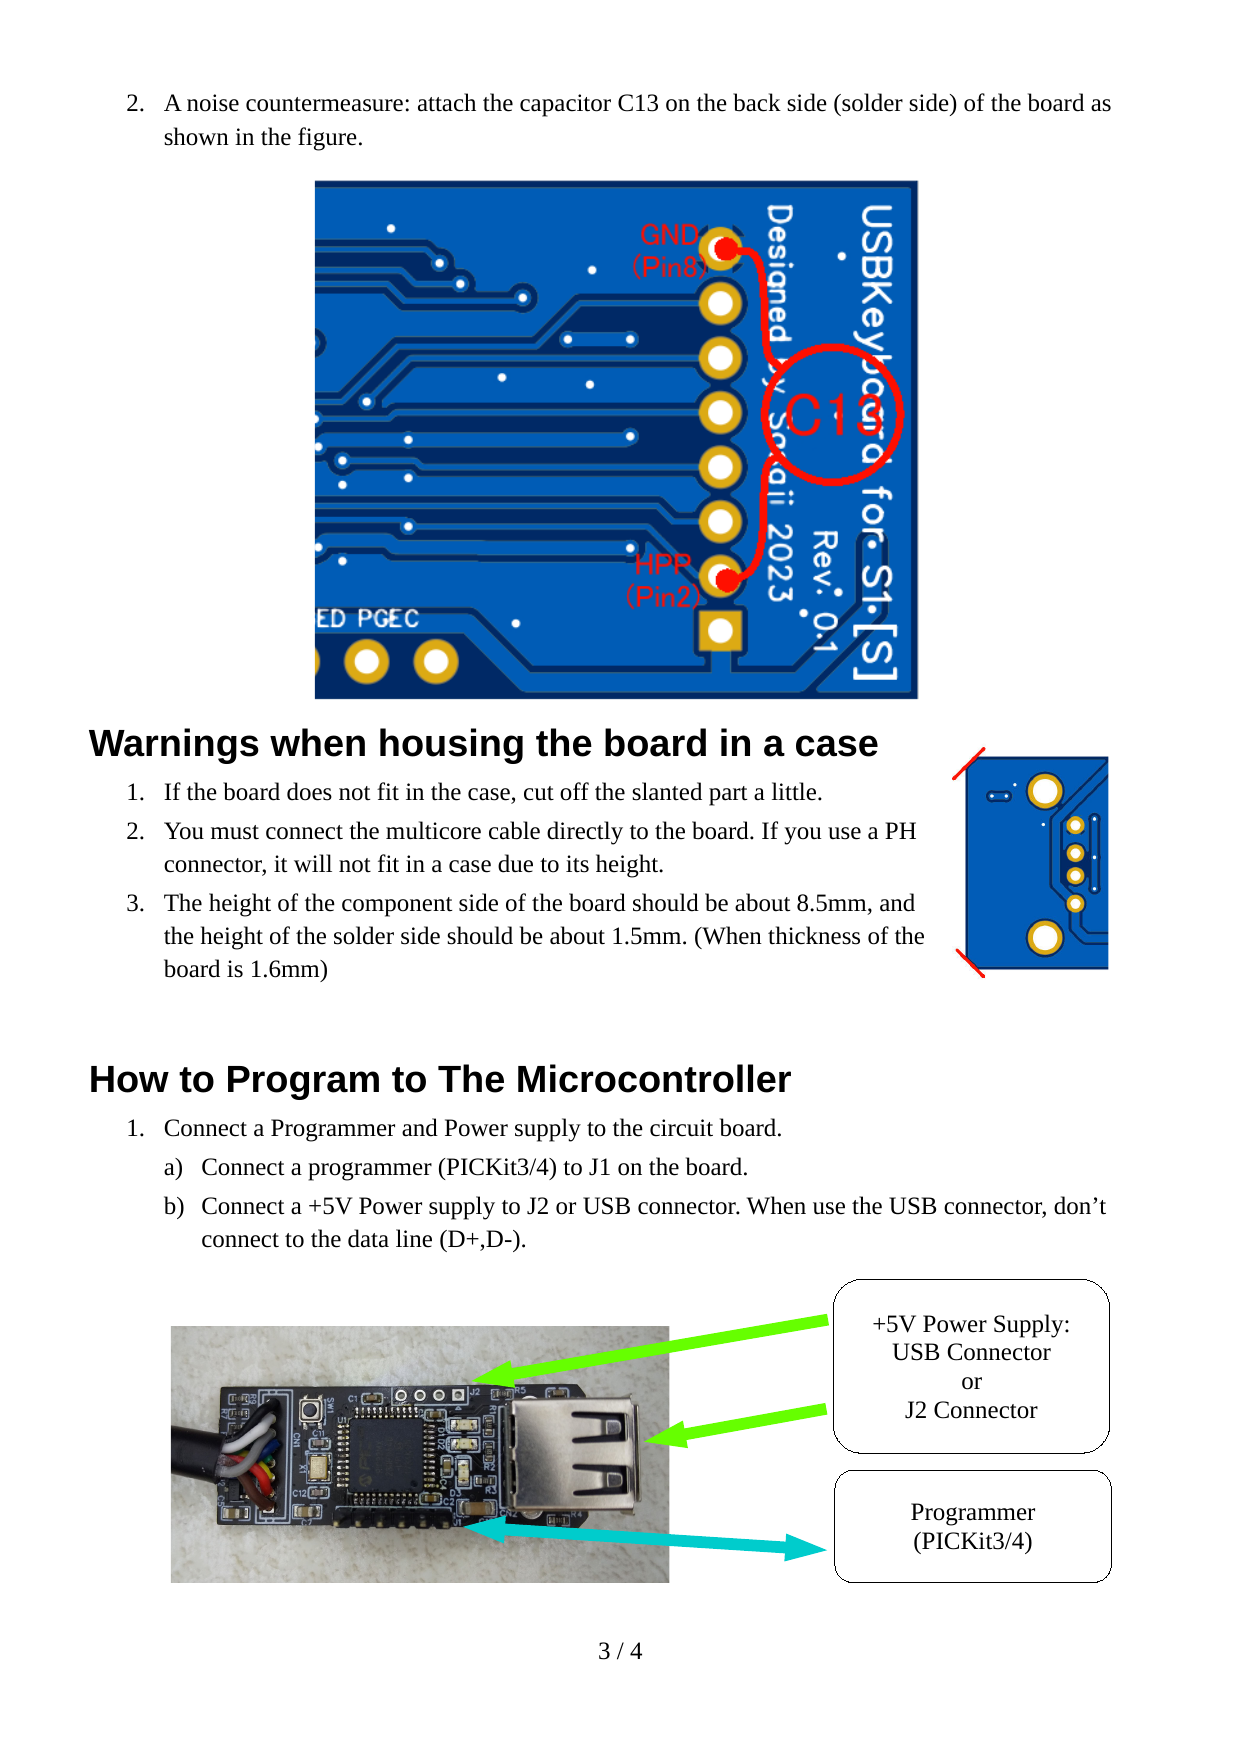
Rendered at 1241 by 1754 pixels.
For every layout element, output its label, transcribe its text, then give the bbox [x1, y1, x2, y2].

subtitle How to Program to The Microcontroller [88, 1057, 1152, 1101]
list [1109, 888, 1152, 983]
picture [935, 739, 1109, 985]
list Connect a programmer (PICKit3/4) to J1 on the board. [163, 1152, 1152, 1181]
list A noise countermeasure: attach the capacitor C13 on the back side (solder side) of the board as shown in the figure. [126, 88, 1152, 150]
subtitle Warnings when housing the board in a case [88, 721, 1152, 764]
list The height of the component side of the board should be about 8.5mm, and the height of the solder side should be about 1.5mm. (When thickness of the board is 1.6mm) [126, 888, 935, 983]
list [1109, 816, 1152, 878]
list Connect a +5V Power supply to J2 or USB connector. When use the USB connector, don’t connect to the data line (D+,D-). [163, 1191, 1152, 1253]
list If the board does not fit in the case, cut off the slanted part a little. [126, 777, 935, 806]
picture [170, 1326, 670, 1583]
picture [314, 159, 942, 721]
list You must connect the multicore cable directly to the board. If you use a PH connector, it will not fit in a case due to its height. [126, 816, 935, 878]
list Connect a Programmer and Power supply to the circuit board. [126, 1113, 1152, 1142]
